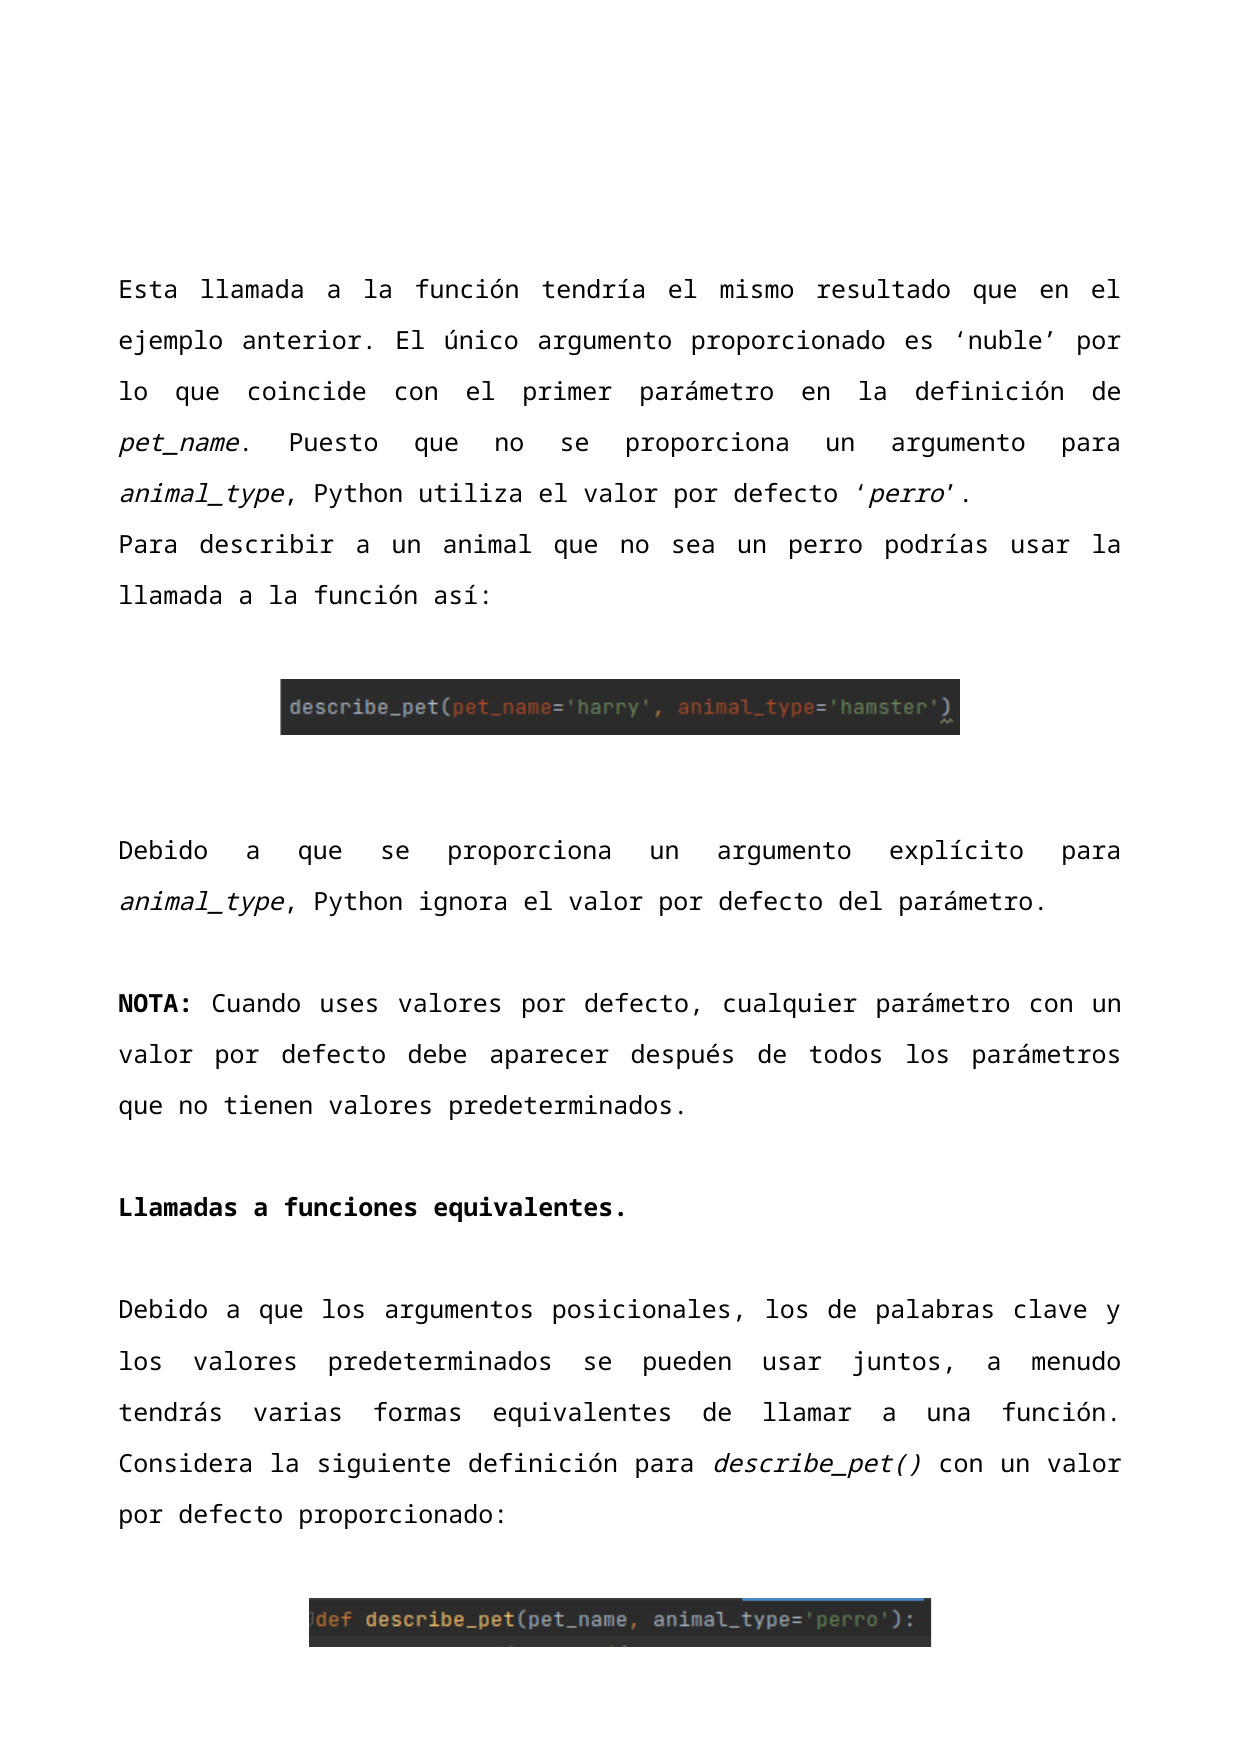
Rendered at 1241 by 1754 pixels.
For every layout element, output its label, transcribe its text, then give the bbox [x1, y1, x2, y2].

text NOTA: Cuando uses valores por defecto, cualquier parámetro con un valor por defecto debe aparecer después de todos los parámetros que no tienen valores predeterminados. [118, 986, 1122, 1122]
text Esta llamada a la función tendría el mismo resultado que en el ejemplo anterior. El único argumento proporcionado es ‘nuble’ por lo que coincide con el primer parámetro en la definición de pet_name. Puesto que no se proporciona un argumento para animal_type, Python utiliza el valor por defecto ‘perro’. [118, 271, 1122, 509]
picture [280, 679, 960, 735]
text Debido a que los argumentos posicionales, los de palabras clave y los valores predeterminados se pueden usar juntos, a menudo tendrás varias formas equivalentes de llamar a una función. Considera la siguiente definición para describe_pet() con un valor por defecto proporcionado: [118, 1292, 1122, 1530]
picture [309, 1598, 932, 1647]
text Para describir a un animal que no sea un perro podrías usar la llamada a la función así: [118, 526, 1122, 612]
text Debido a que se proporciona un argumento explícito para animal_type, Python ignora el valor por defecto del parámetro. [118, 833, 1122, 918]
text Llamadas a funciones equivalentes. [118, 1190, 1122, 1224]
